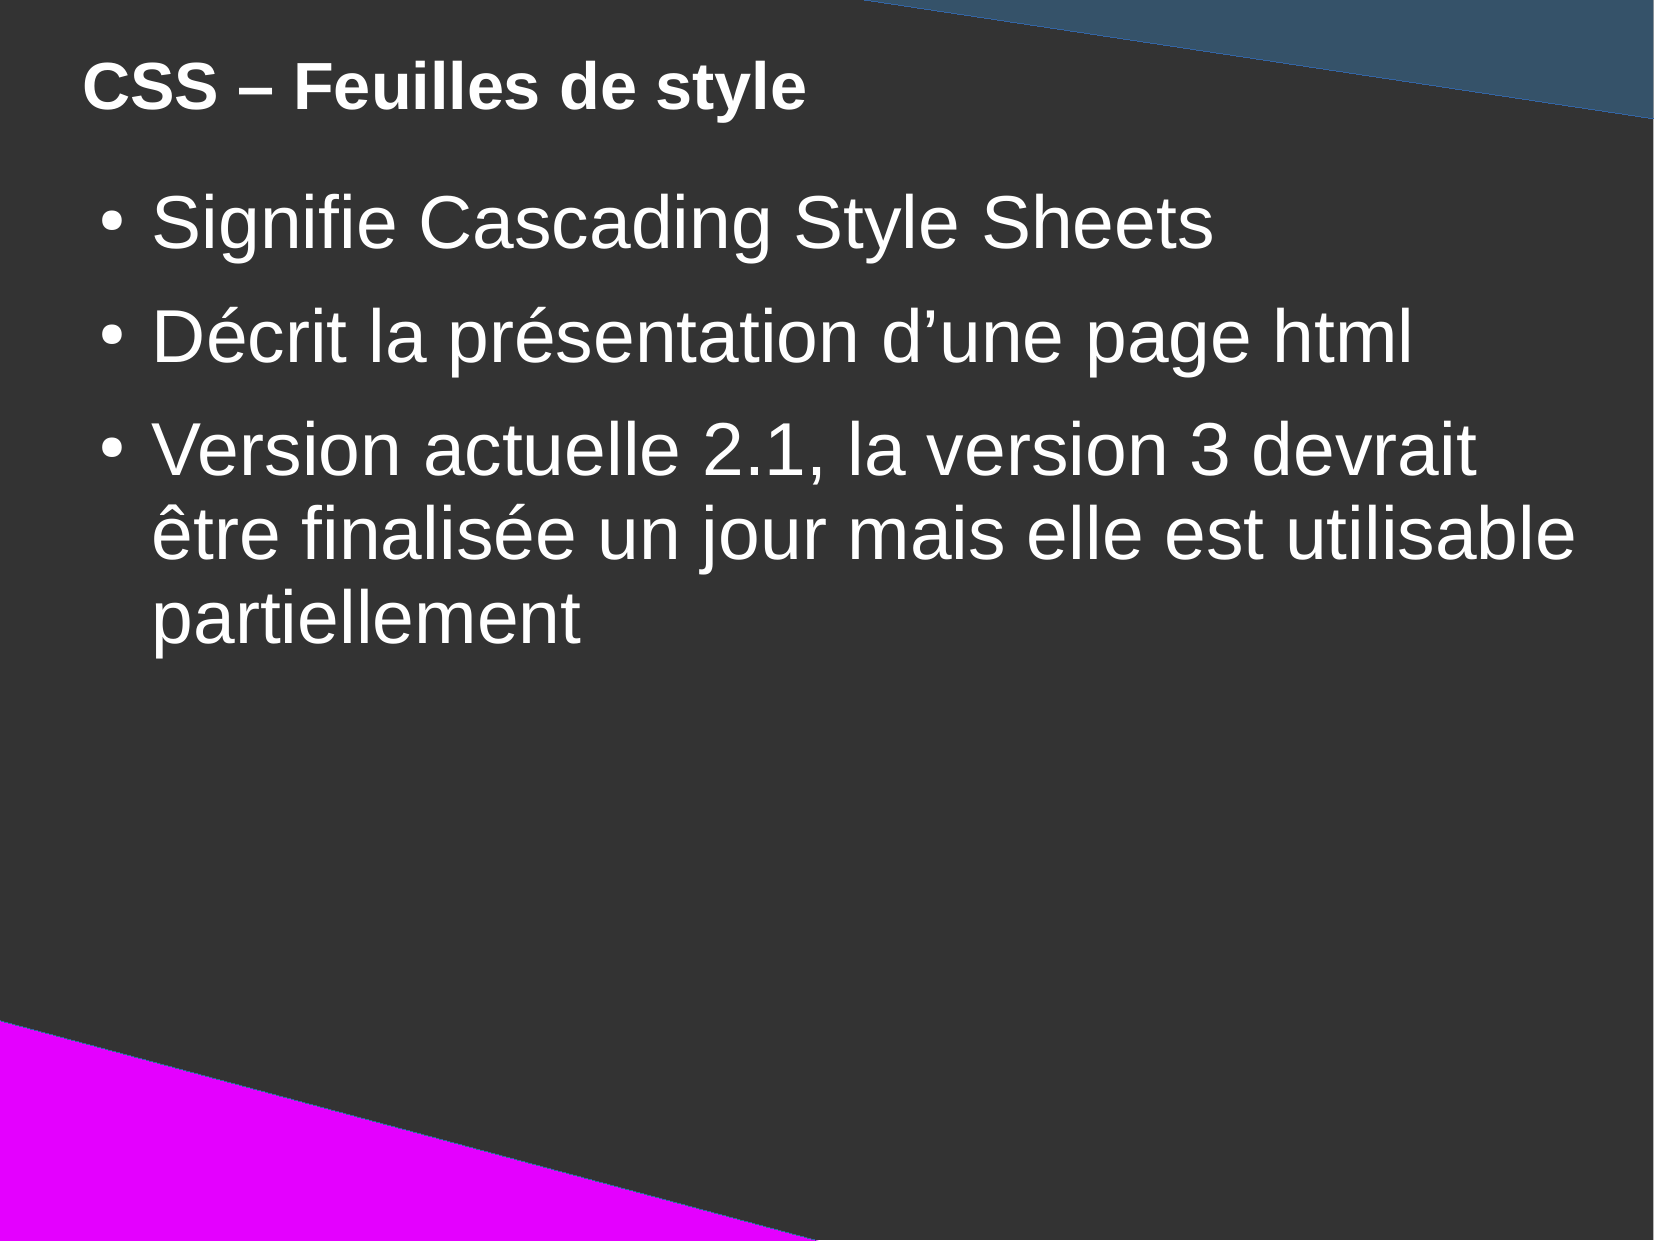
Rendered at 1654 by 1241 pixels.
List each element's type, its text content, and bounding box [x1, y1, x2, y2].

text_box [0, 1020, 819, 1241]
title CSS – Feuilles de style [82, 49, 1571, 152]
text_box [864, 0, 1654, 119]
list Signifie Cascading Style Sheets Décrit la présentation d’une page html Version actuelle 2.1, la version 3 devrait être finalisée un jour mais elle est utilisable partiellement [80, 180, 1605, 900]
